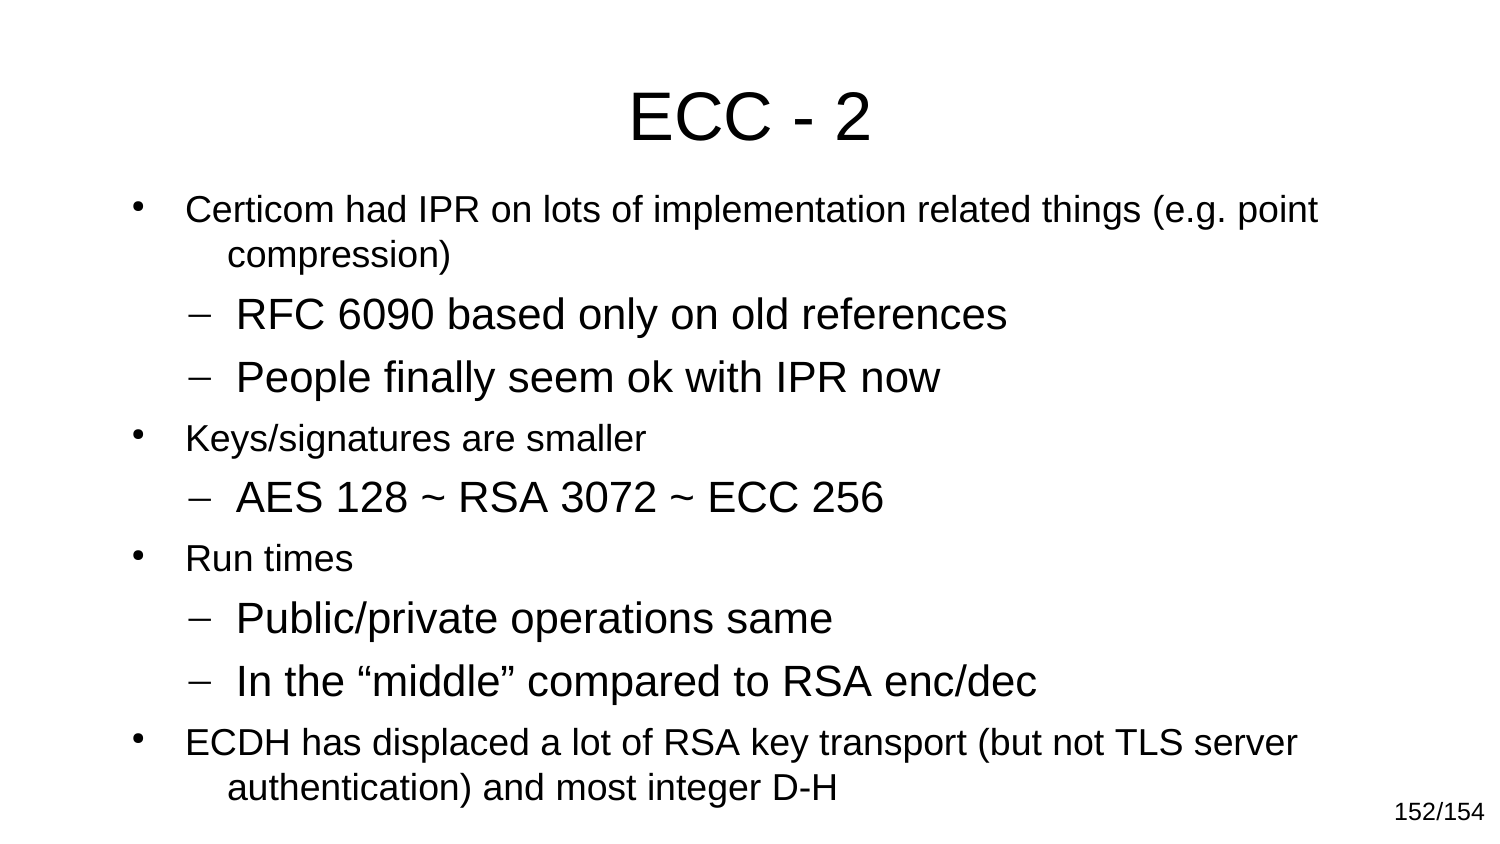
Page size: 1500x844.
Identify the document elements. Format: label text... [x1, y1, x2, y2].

title ECC - 2 [114, 48, 1388, 178]
list Certicom had IPR on lots of implementation related things (e.g. point compression) RFC 6090 based only on old references People finally seem ok with IPR now Keys/signatures are smaller AES 128 ~ RSA 3072 ~ ECC 256 Run times Public/private operations same In the “middle” compared to RSA enc/dec ECDH has displaced a lot of RSA key transport (but not TLS server authentication) and most integer D-H [114, 184, 1388, 820]
